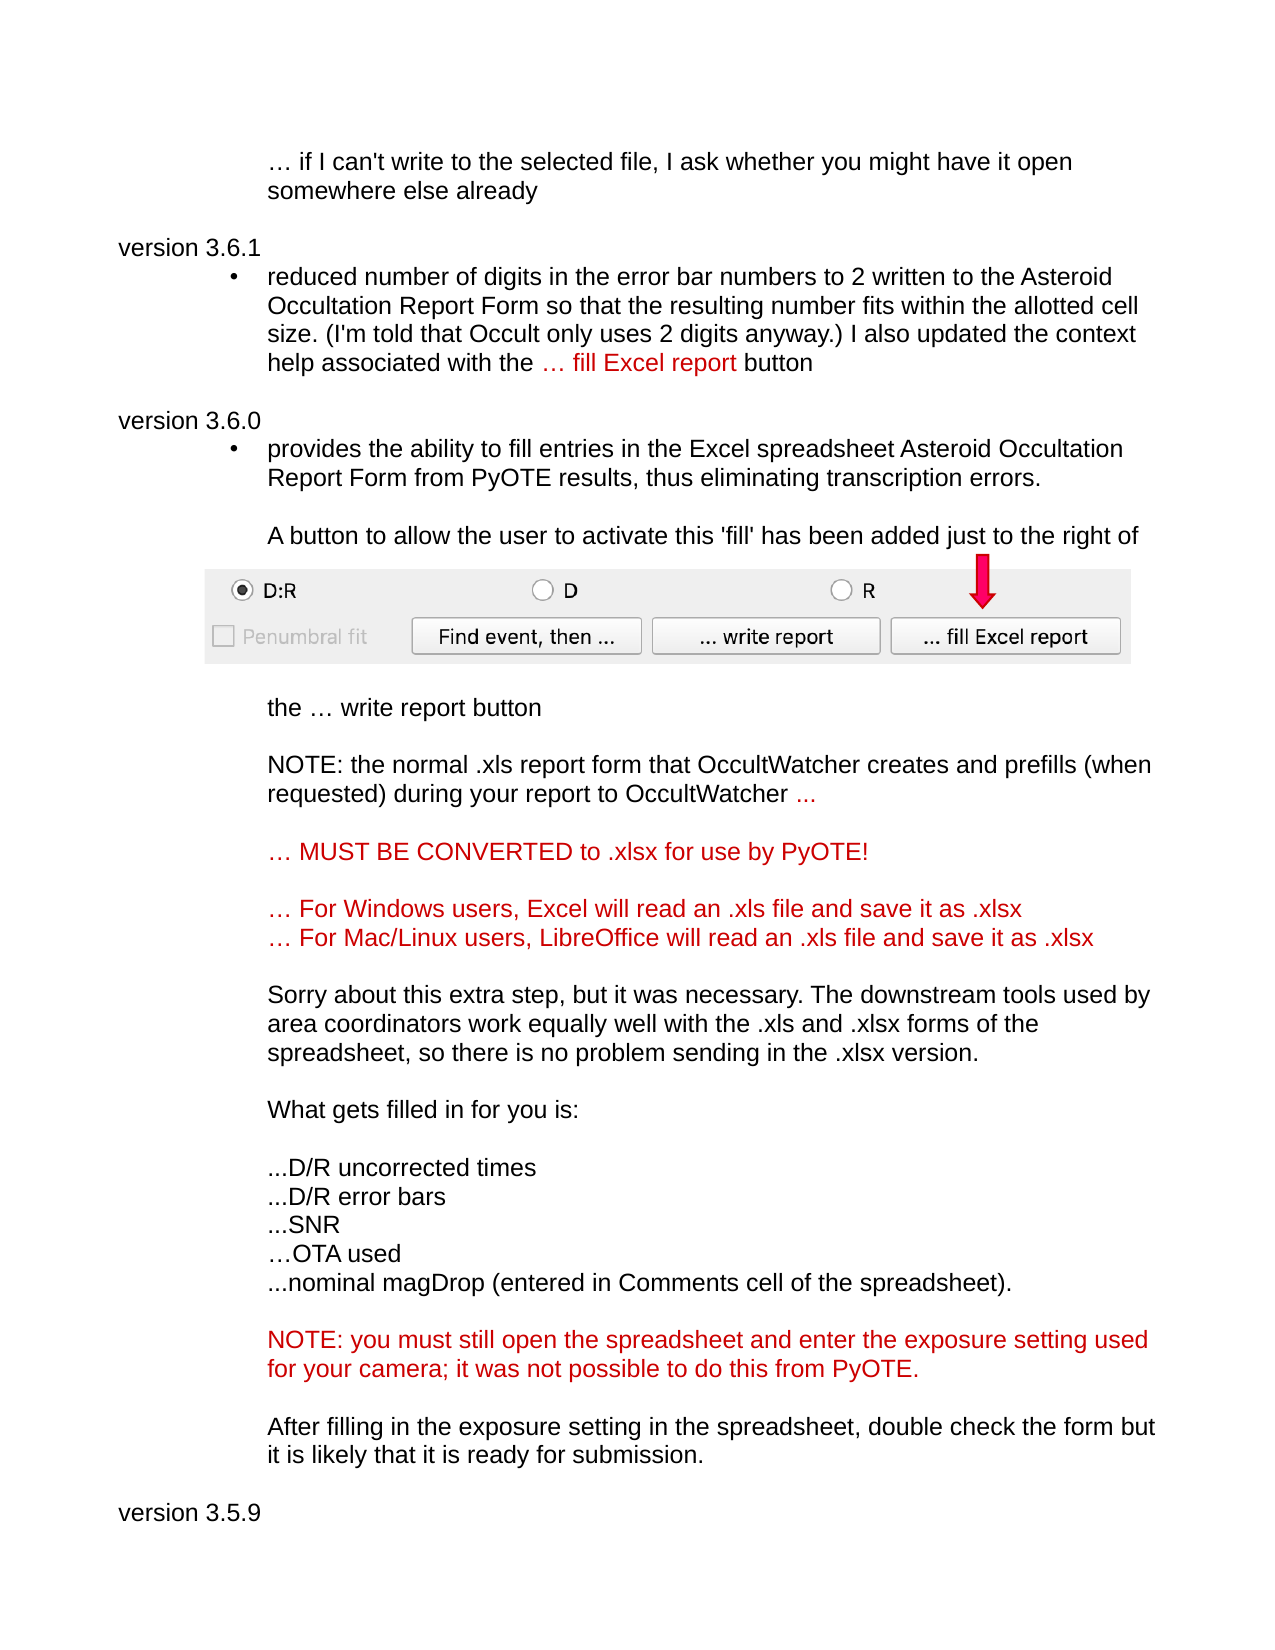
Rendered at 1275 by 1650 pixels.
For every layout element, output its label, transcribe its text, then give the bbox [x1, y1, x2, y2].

list reduced number of digits in the error bar numbers to 2 written to the Asteroid Occultation Report Form so that the resulting number fits within the allotted cell size. (I'm told that Occult only uses 2 digits anyway.) I also updated the context help associated with the … fill Excel report button [229, 262, 1157, 406]
list provides the ability to fill entries in the Excel spreadsheet Asteroid Occultation Report Form from PyOTE results, thus eliminating transcription errors. A button to allow the user to activate this 'fill' has been added just to the right of the … write report button NOTE: the normal .xls report form that OccultWatcher creates and prefills (when requested) during your report to OccultWatcher ... … MUST BE CONVERTED to .xlsx for use by PyOTE! [229, 434, 1157, 894]
text version 3.6.1 [118, 233, 1157, 262]
picture [204, 569, 1132, 664]
text version 3.6.0 [118, 406, 1157, 434]
text version 3.5.9 [118, 1498, 1157, 1527]
list … For Windows users, Excel will read an .xls file and save it as .xlsx … For Mac/Linux users, LibreOffice will read an .xls file and save it as .xlsx Sorry about this extra step, but it was necessary. The downstream tools used by area coordinators work equally well with the .xls and .xlsx forms of the spreadsheet, so there is no problem sending in the .xlsx version. What gets filled in for you is: ...D/R uncorrected times ...D/R error bars ...SNR …OTA used ...nominal magDrop (entered in Comments cell of the spreadsheet). NOTE: you must still open the spreadsheet and enter the exposure setting used for your camera; it was not possible to do this from PyOTE. After filling in the exposure setting in the spreadsheet, double check the form but it is likely that it is ready for submission. [229, 894, 1157, 1469]
list … if I can't write to the selected file, I ask whether you might have it open somewhere else already [229, 118, 1157, 233]
